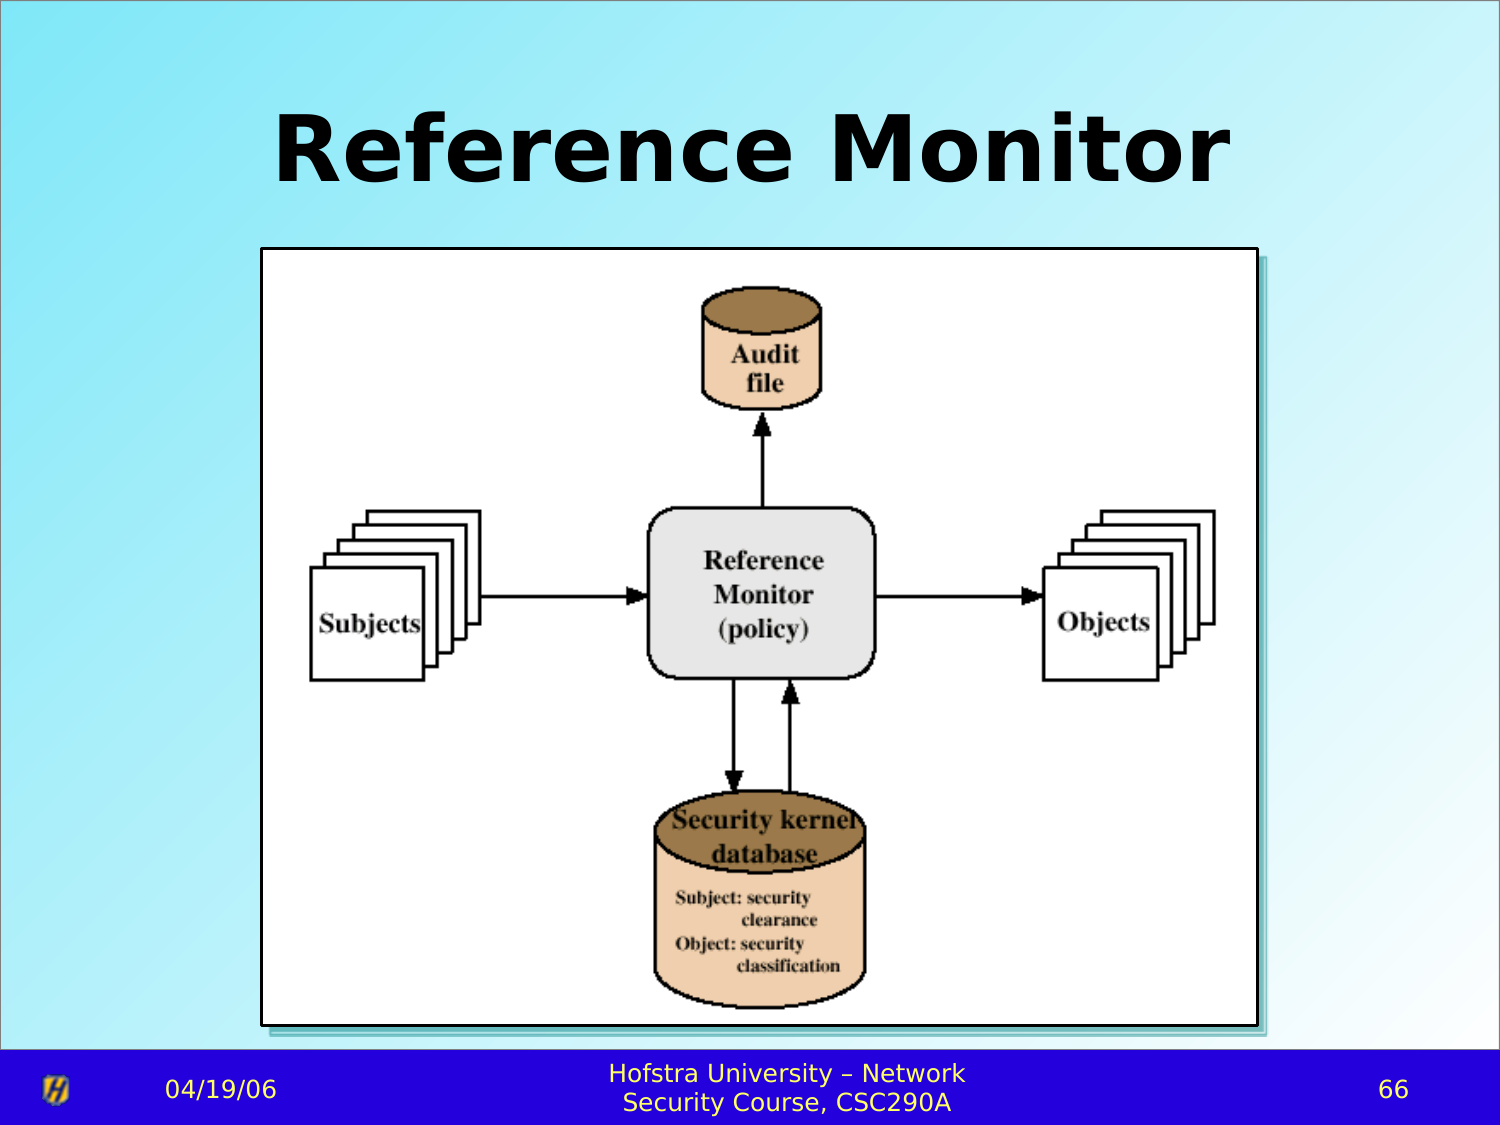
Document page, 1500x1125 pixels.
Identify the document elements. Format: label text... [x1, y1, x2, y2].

picture [37, 1072, 76, 1110]
title Reference Monitor [112, 84, 1391, 212]
picture [262, 249, 1257, 1025]
